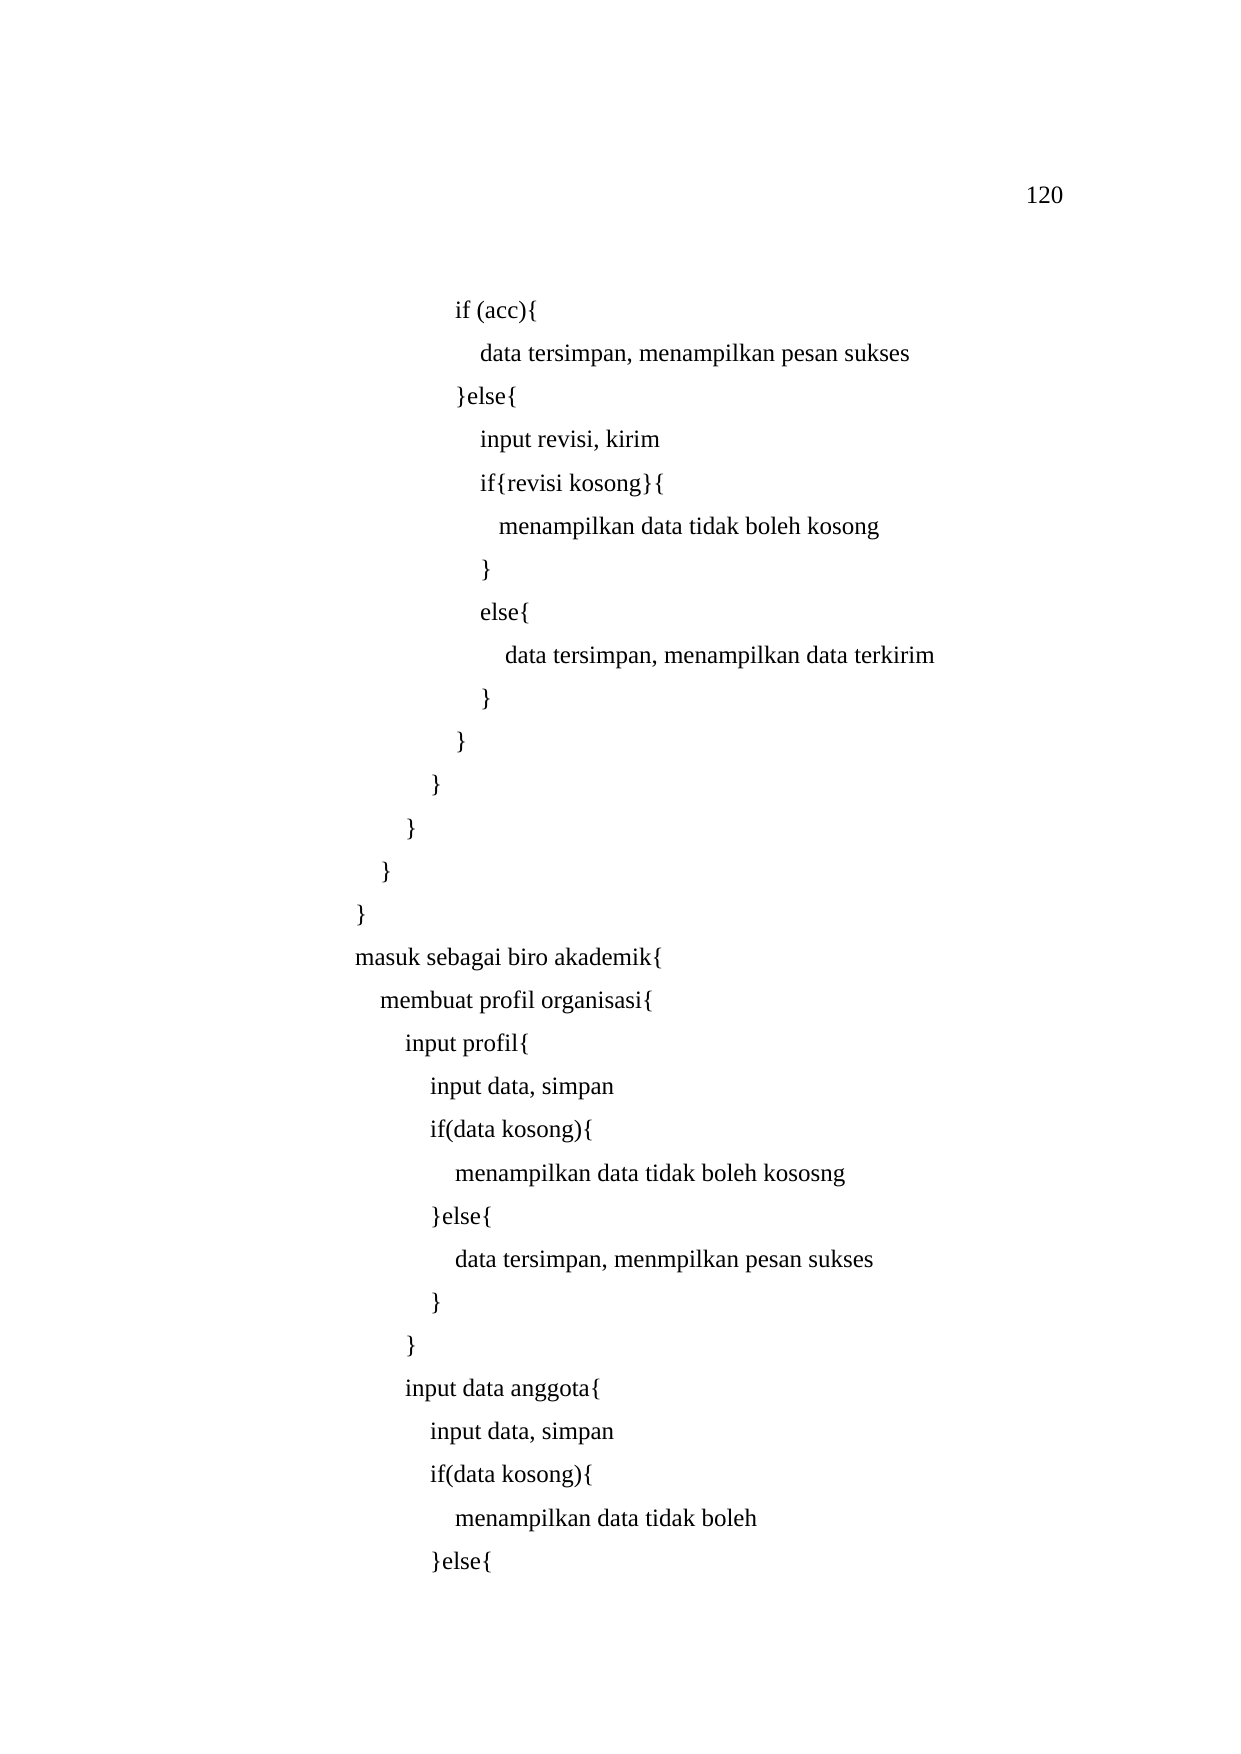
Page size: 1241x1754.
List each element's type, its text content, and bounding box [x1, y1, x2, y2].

text }else{ [330, 381, 1063, 410]
text input data anggota{ [330, 1373, 1063, 1402]
text input data, simpan [330, 1416, 1063, 1445]
text } [330, 899, 1063, 928]
text input profil{ [330, 1028, 1063, 1057]
text if (acc){ [330, 295, 1063, 324]
text if{revisi kosong}{ [330, 468, 1063, 496]
text data tersimpan, menampilkan data terkirim [330, 640, 1063, 669]
text }else{ [330, 1201, 1063, 1229]
text input revisi, kirim [330, 424, 1063, 453]
text } [330, 1330, 1063, 1359]
text if(data kosong){ [330, 1114, 1063, 1143]
text }else{ [330, 1546, 1063, 1574]
text menampilkan data tidak boleh [330, 1503, 1063, 1531]
text } [330, 813, 1063, 841]
text menampilkan data tidak boleh kosong [330, 511, 1063, 539]
text } [330, 726, 1063, 755]
text membuat profil organisasi{ [330, 985, 1063, 1014]
text else{ [330, 597, 1063, 626]
text masuk sebagai biro akademik{ [330, 942, 1063, 971]
text menampilkan data tidak boleh kososng [330, 1158, 1063, 1186]
text } [330, 554, 1063, 583]
text } [330, 856, 1063, 884]
text input data, simpan [330, 1071, 1063, 1100]
text } [330, 683, 1063, 712]
text data tersimpan, menampilkan pesan sukses [330, 338, 1063, 367]
text } [330, 1287, 1063, 1316]
text data tersimpan, menmpilkan pesan sukses [330, 1244, 1063, 1273]
text } [330, 769, 1063, 798]
text if(data kosong){ [330, 1459, 1063, 1488]
